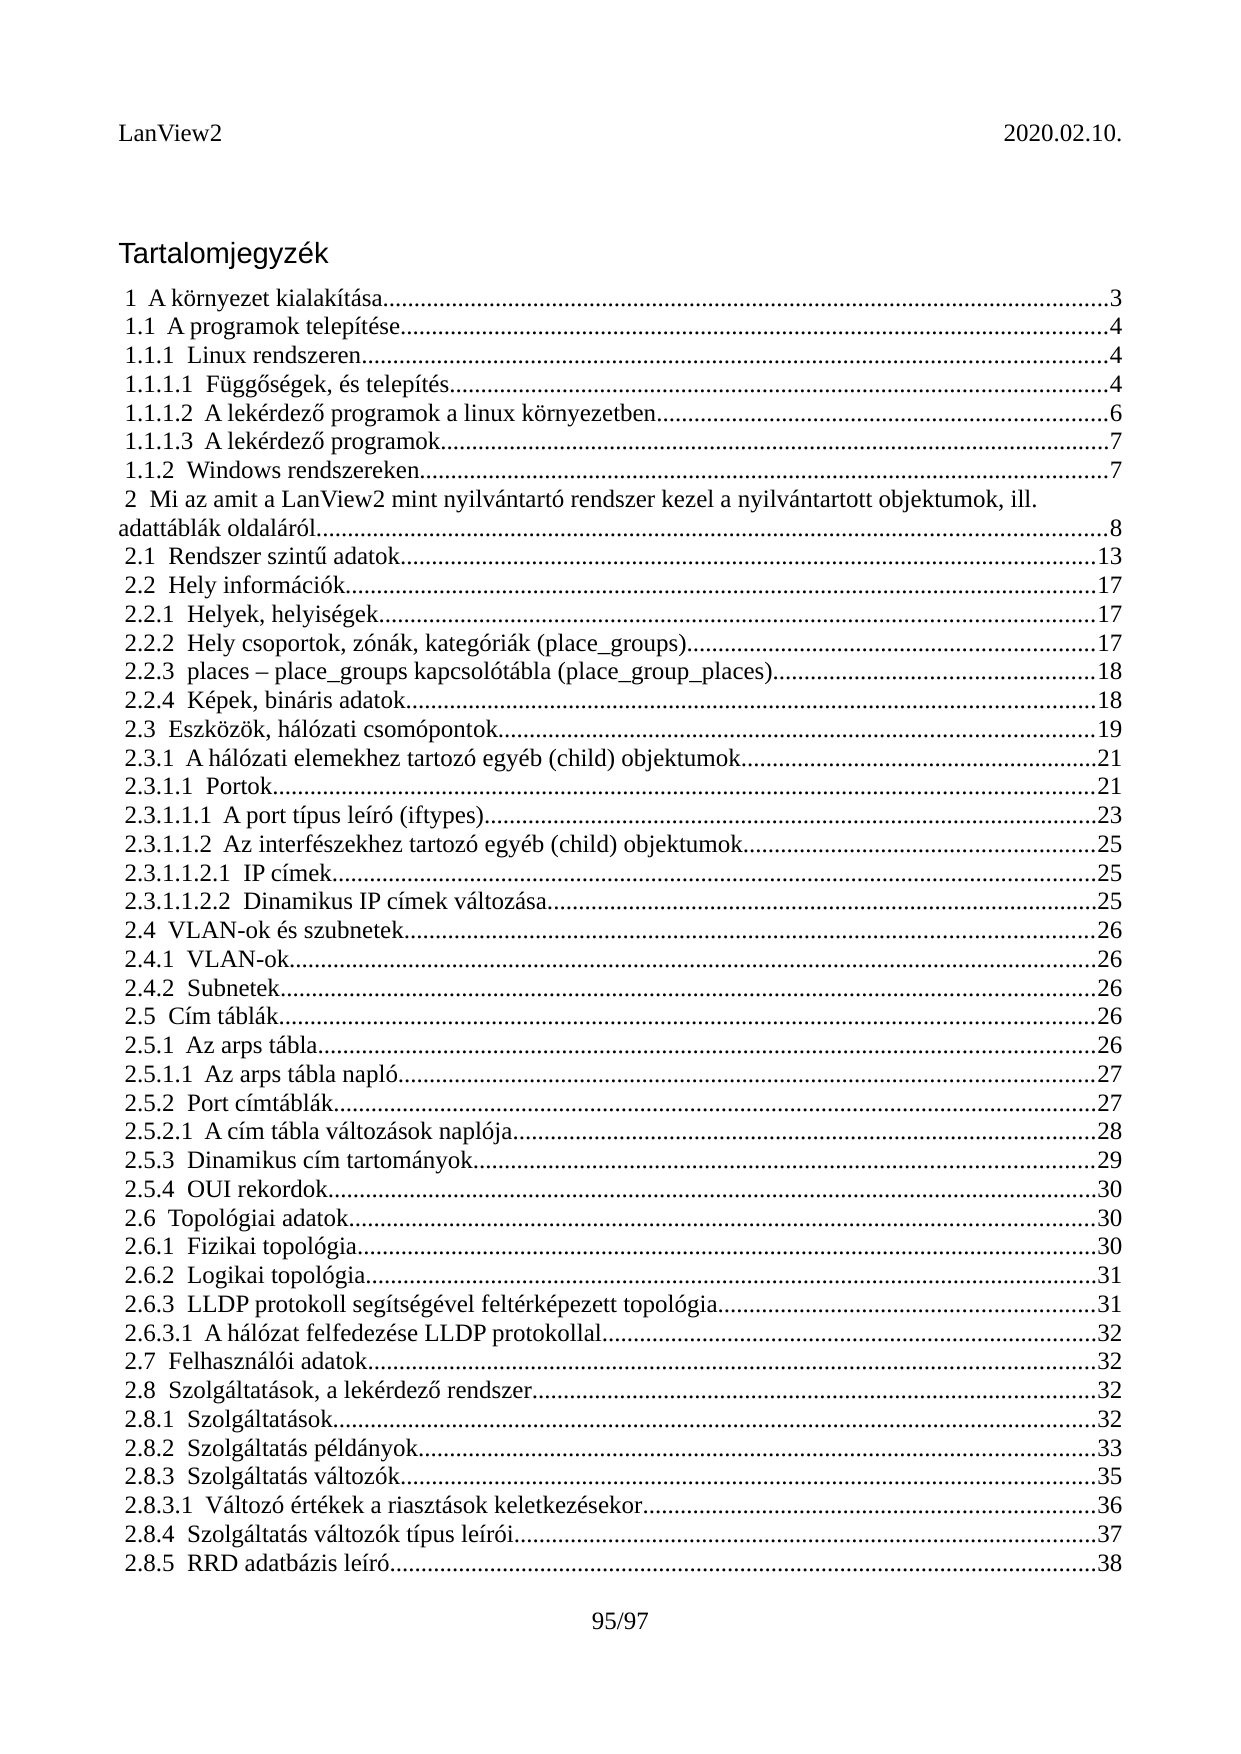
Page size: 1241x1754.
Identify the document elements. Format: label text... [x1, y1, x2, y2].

text 2.6.2 Logikai topológia 31 [118, 1260, 1122, 1289]
text 2.8.4 Szolgáltatás változók típus leírói 37 [118, 1519, 1122, 1548]
text 2.3 Eszközök, hálózati csomópontok 19 [118, 714, 1122, 743]
text 1.1 A programok telepítése 4 [118, 311, 1122, 340]
text 2 Mi az amit a LanView2 mint nyilvántartó rendszer kezel a nyilvántartott objektumok, ill. adattáblák oldaláról. 8 [118, 484, 1122, 541]
text 2.5 Cím táblák 26 [118, 1001, 1122, 1030]
text 2.5.2 Port címtáblák. 27 [118, 1088, 1122, 1116]
text 1 A környezet kialakítása 3 [118, 283, 1122, 311]
text 2.8 Szolgáltatások, a lekérdező rendszer 32 [118, 1375, 1122, 1404]
text 2.3.1 A hálózati elemekhez tartozó egyéb (child) objektumok 21 [118, 743, 1122, 771]
text 2.2.3 places – place_groups kapcsolótábla (place_group_places) 18 [118, 656, 1122, 685]
text 2.8.3 Szolgáltatás változók 35 [118, 1461, 1122, 1490]
subtitle Tartalomjegyzék [118, 237, 1122, 270]
text 2.3.1.1.1 A port típus leíró (iftypes) 23 [118, 800, 1122, 829]
text 2.8.1 Szolgáltatások 32 [118, 1404, 1122, 1433]
text 2.7 Felhasználói adatok 32 [118, 1346, 1122, 1375]
text 2.2.4 Képek, bináris adatok 18 [118, 685, 1122, 714]
text 2.1 Rendszer szintű adatok 13 [118, 541, 1122, 570]
text 2.4 VLAN-ok és szubnetek 26 [118, 915, 1122, 944]
text 2.5.1 Az arps tábla 26 [118, 1030, 1122, 1059]
text 2.4.2 Subnetek 26 [118, 973, 1122, 1001]
text 2.2.2 Hely csoportok, zónák, kategóriák (place_groups) 17 [118, 628, 1122, 656]
text 2.5.2.1 A cím tábla változások naplója 28 [118, 1116, 1122, 1145]
text 1.1.1 Linux rendszeren 4 [118, 340, 1122, 369]
text 1.1.2 Windows rendszereken 7 [118, 455, 1122, 484]
text 1.1.1.3 A lekérdező programok 7 [118, 426, 1122, 455]
text 2.5.1.1 Az arps tábla napló 27 [118, 1059, 1122, 1088]
text 2.6.1 Fizikai topológia 30 [118, 1231, 1122, 1260]
text 2.3.1.1.2.2 Dinamikus IP címek változása. 25 [118, 886, 1122, 915]
text 2.6.3 LLDP protokoll segítségével feltérképezett topológia 31 [118, 1289, 1122, 1318]
text 1.1.1.1 Függőségek, és telepítés 4 [118, 369, 1122, 398]
text 2.8.5 RRD adatbázis leíró 38 [118, 1548, 1122, 1576]
text 2.2 Hely információk 17 [118, 570, 1122, 599]
text 2.5.4 OUI rekordok 30 [118, 1174, 1122, 1203]
text 2.8.3.1 Változó értékek a riasztások keletkezésekor 36 [118, 1490, 1122, 1519]
text 2.6.3.1 A hálózat felfedezése LLDP protokollal 32 [118, 1318, 1122, 1346]
text 2.3.1.1.2.1 IP címek 25 [118, 858, 1122, 886]
text 2.6 Topológiai adatok 30 [118, 1203, 1122, 1231]
text 2.3.1.1.2 Az interfészekhez tartozó egyéb (child) objektumok 25 [118, 829, 1122, 858]
text 2.4.1 VLAN-ok 26 [118, 944, 1122, 973]
text 2.5.3 Dinamikus cím tartományok 29 [118, 1145, 1122, 1174]
text 2.8.2 Szolgáltatás példányok 33 [118, 1433, 1122, 1461]
text 1.1.1.2 A lekérdező programok a linux környezetben 6 [118, 398, 1122, 426]
text 2.2.1 Helyek, helyiségek 17 [118, 599, 1122, 628]
text 2.3.1.1 Portok 21 [118, 771, 1122, 800]
